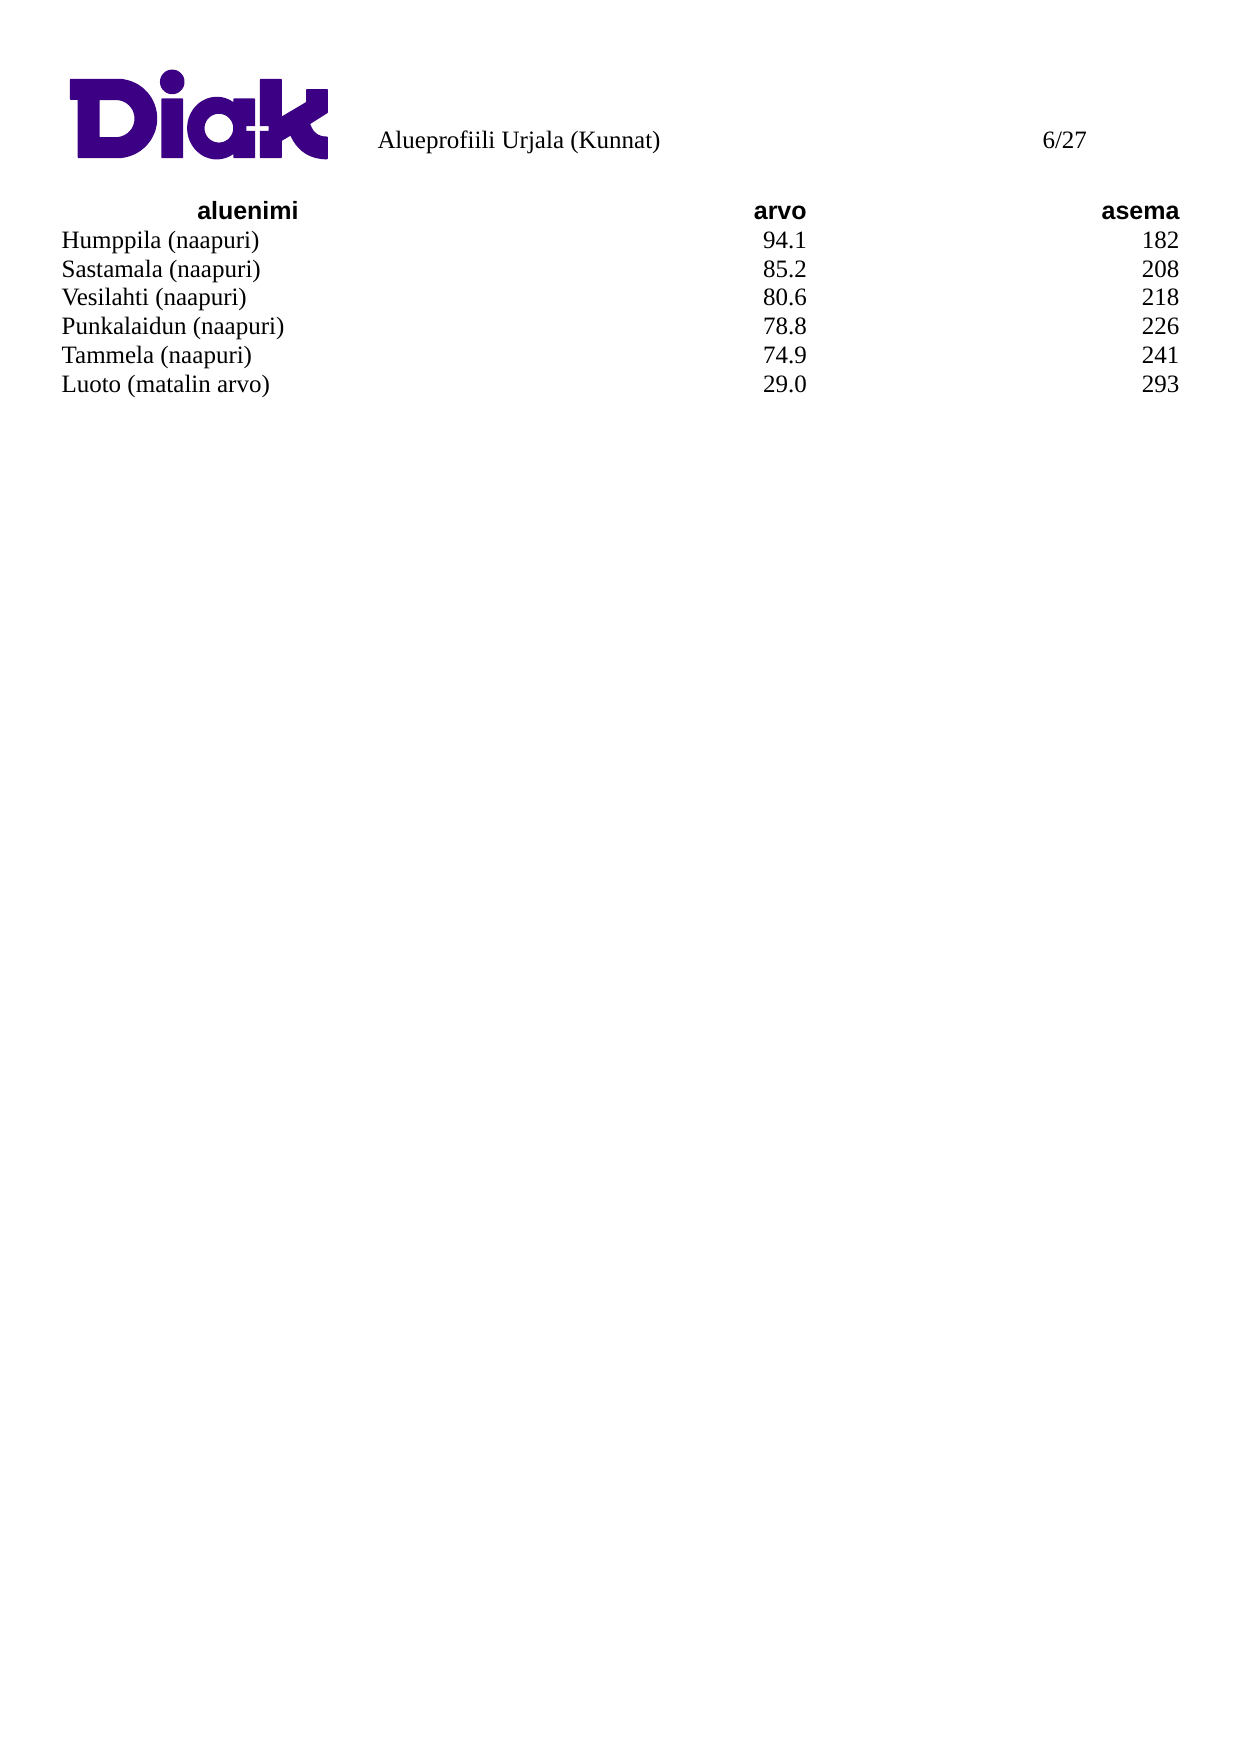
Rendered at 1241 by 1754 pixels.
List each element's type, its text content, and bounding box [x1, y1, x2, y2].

table_header arvo [434, 196, 806, 225]
table_cell 94.1 [434, 225, 806, 254]
table_cell 226 [806, 311, 1179, 340]
table_cell Sastamala (naapuri) [61, 254, 434, 282]
table_cell 74.9 [434, 340, 806, 369]
table_header asema [806, 196, 1179, 225]
table_cell Vesilahti (naapuri) [61, 283, 434, 311]
table_cell 29.0 [434, 369, 806, 397]
table_cell 218 [806, 283, 1179, 311]
table_cell 293 [806, 369, 1179, 397]
table_cell 78.8 [434, 311, 806, 340]
table_cell 182 [806, 225, 1179, 254]
table_cell 208 [806, 254, 1179, 282]
table_cell Humppila (naapuri) [61, 225, 434, 254]
table_header aluenimi [61, 196, 434, 225]
table_cell Punkalaidun (naapuri) [61, 311, 434, 340]
table_cell Tammela (naapuri) [61, 340, 434, 369]
table_cell Luoto (matalin arvo) [61, 369, 434, 397]
table_cell 80.6 [434, 283, 806, 311]
table_cell 241 [806, 340, 1179, 369]
table_cell 85.2 [434, 254, 806, 282]
